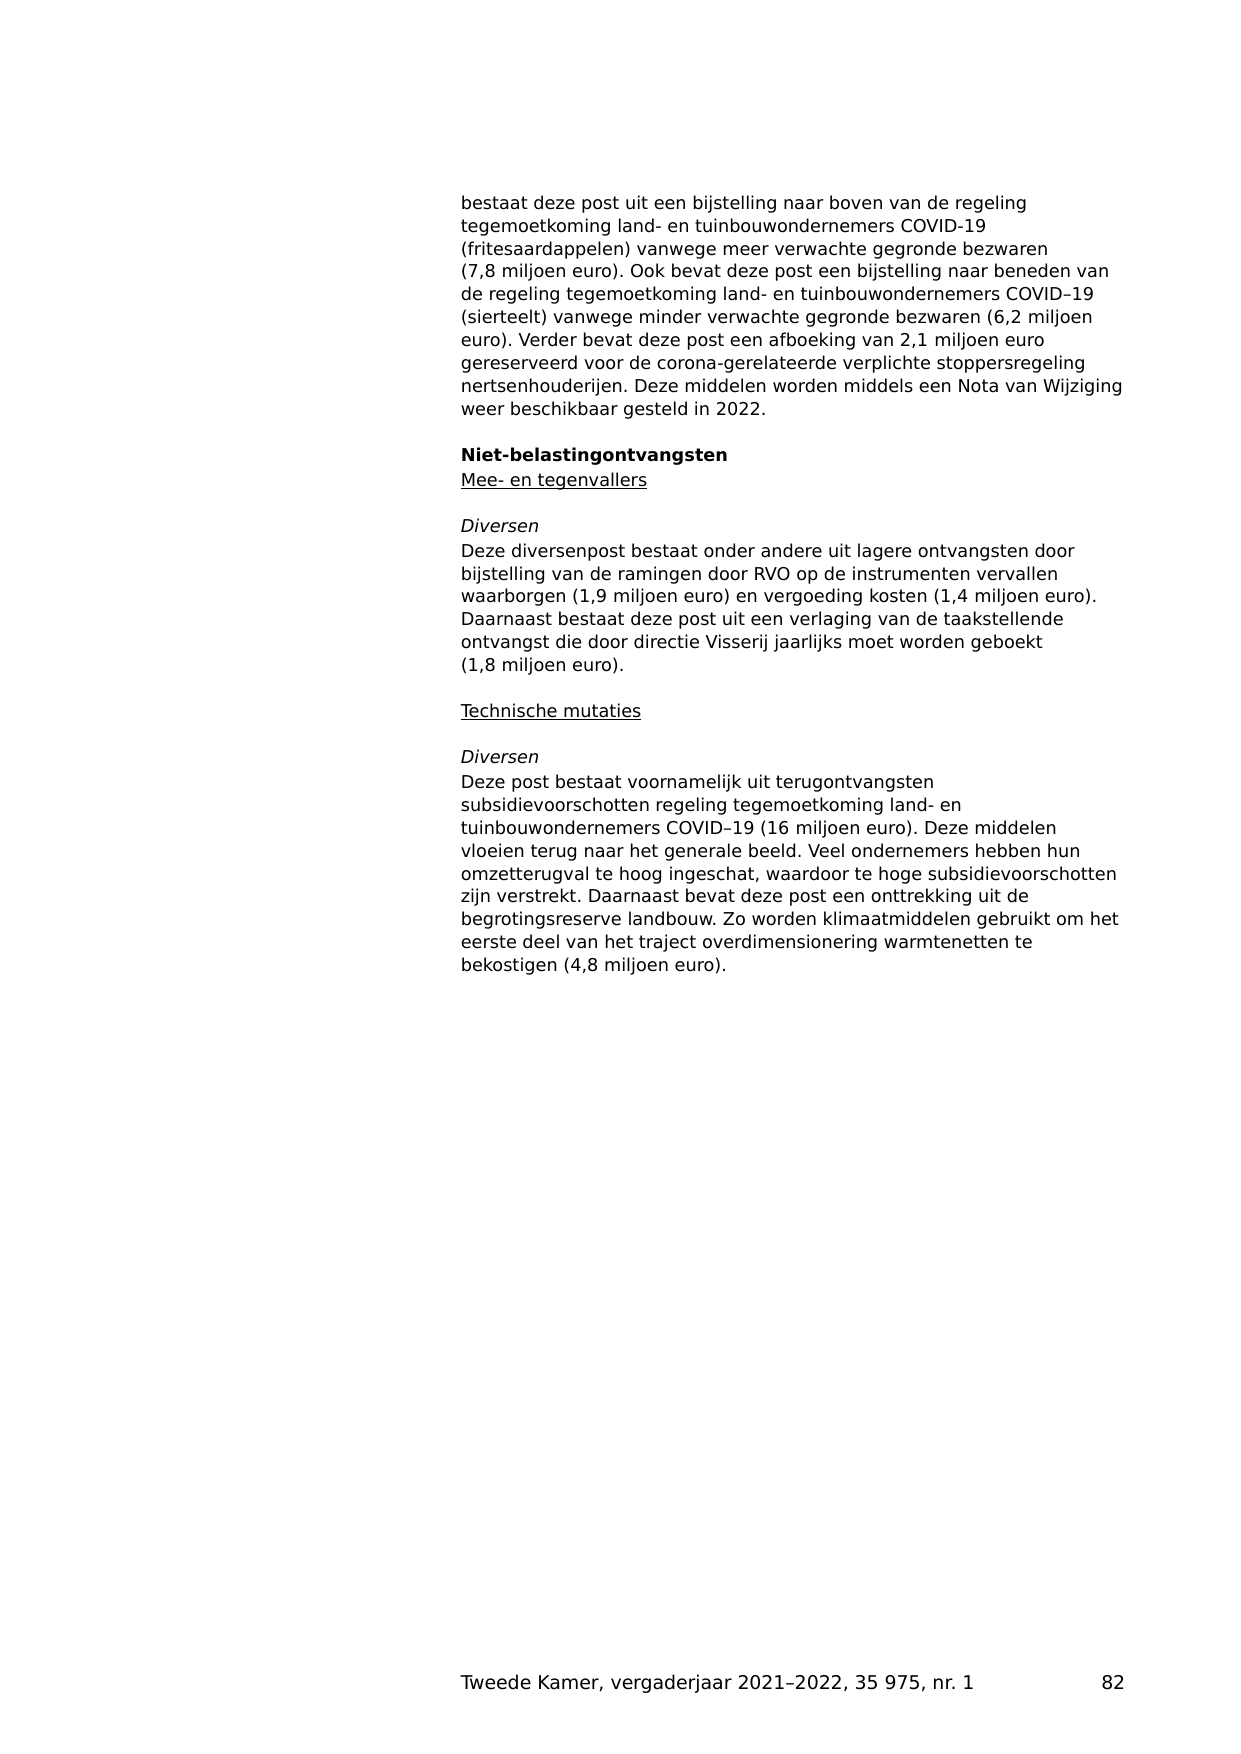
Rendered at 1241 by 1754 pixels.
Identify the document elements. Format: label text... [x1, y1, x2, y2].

text Niet-belastingontvangsten [461, 443, 1125, 466]
text bestaat deze post uit een bijstelling naar boven van de regeling tegemoetkoming land- en tuinbouwondernemers COVID-19 (fritesaardappelen) vanwege meer verwachte gegronde bezwaren (7,8 miljoen euro). Ook bevat deze post een bijstelling naar beneden van de regeling tegemoetkoming land- en tuinbouwondernemers COVID–19 (sierteelt) vanwege minder verwachte gegronde bezwaren (6,2 miljoen euro). Verder bevat deze post een afboeking van 2,1 miljoen euro gereserveerd voor de corona-gerelateerde verplichte stoppersregeling nertsenhouderijen. Deze middelen worden middels een Nota van Wijziging weer beschikbaar gesteld in 2022. [461, 191, 1125, 420]
text Technische mutaties [461, 699, 1125, 722]
text Mee- en tegenvallers [461, 468, 1125, 491]
text Deze post bestaat voornamelijk uit terugontvangsten subsidievoorschotten regeling tegemoetkoming land- en tuinbouwondernemers COVID–19 (16 miljoen euro). Deze middelen vloeien terug naar het generale beeld. Veel ondernemers hebben hun omzetterugval te hoog ingeschat, waardoor te hoge subsidievoorschotten zijn verstrekt. Daarnaast bevat deze post een onttrekking uit de begrotingsreserve landbouw. Zo worden klimaatmiddelen gebruikt om het eerste deel van het traject overdimensionering warmtenetten te bekostigen (4,8 miljoen euro). [461, 770, 1125, 976]
text Diversen [461, 745, 1125, 768]
text Deze diversenpost bestaat onder andere uit lagere ontvangsten door bijstelling van de ramingen door RVO op de instrumenten vervallen waarborgen (1,9 miljoen euro) en vergoeding kosten (1,4 miljoen euro). Daarnaast bestaat deze post uit een verlaging van de taakstellende ontvangst die door directie Visserij jaarlijks moet worden geboekt (1,8 miljoen euro). [461, 539, 1125, 676]
text Diversen [461, 514, 1125, 537]
